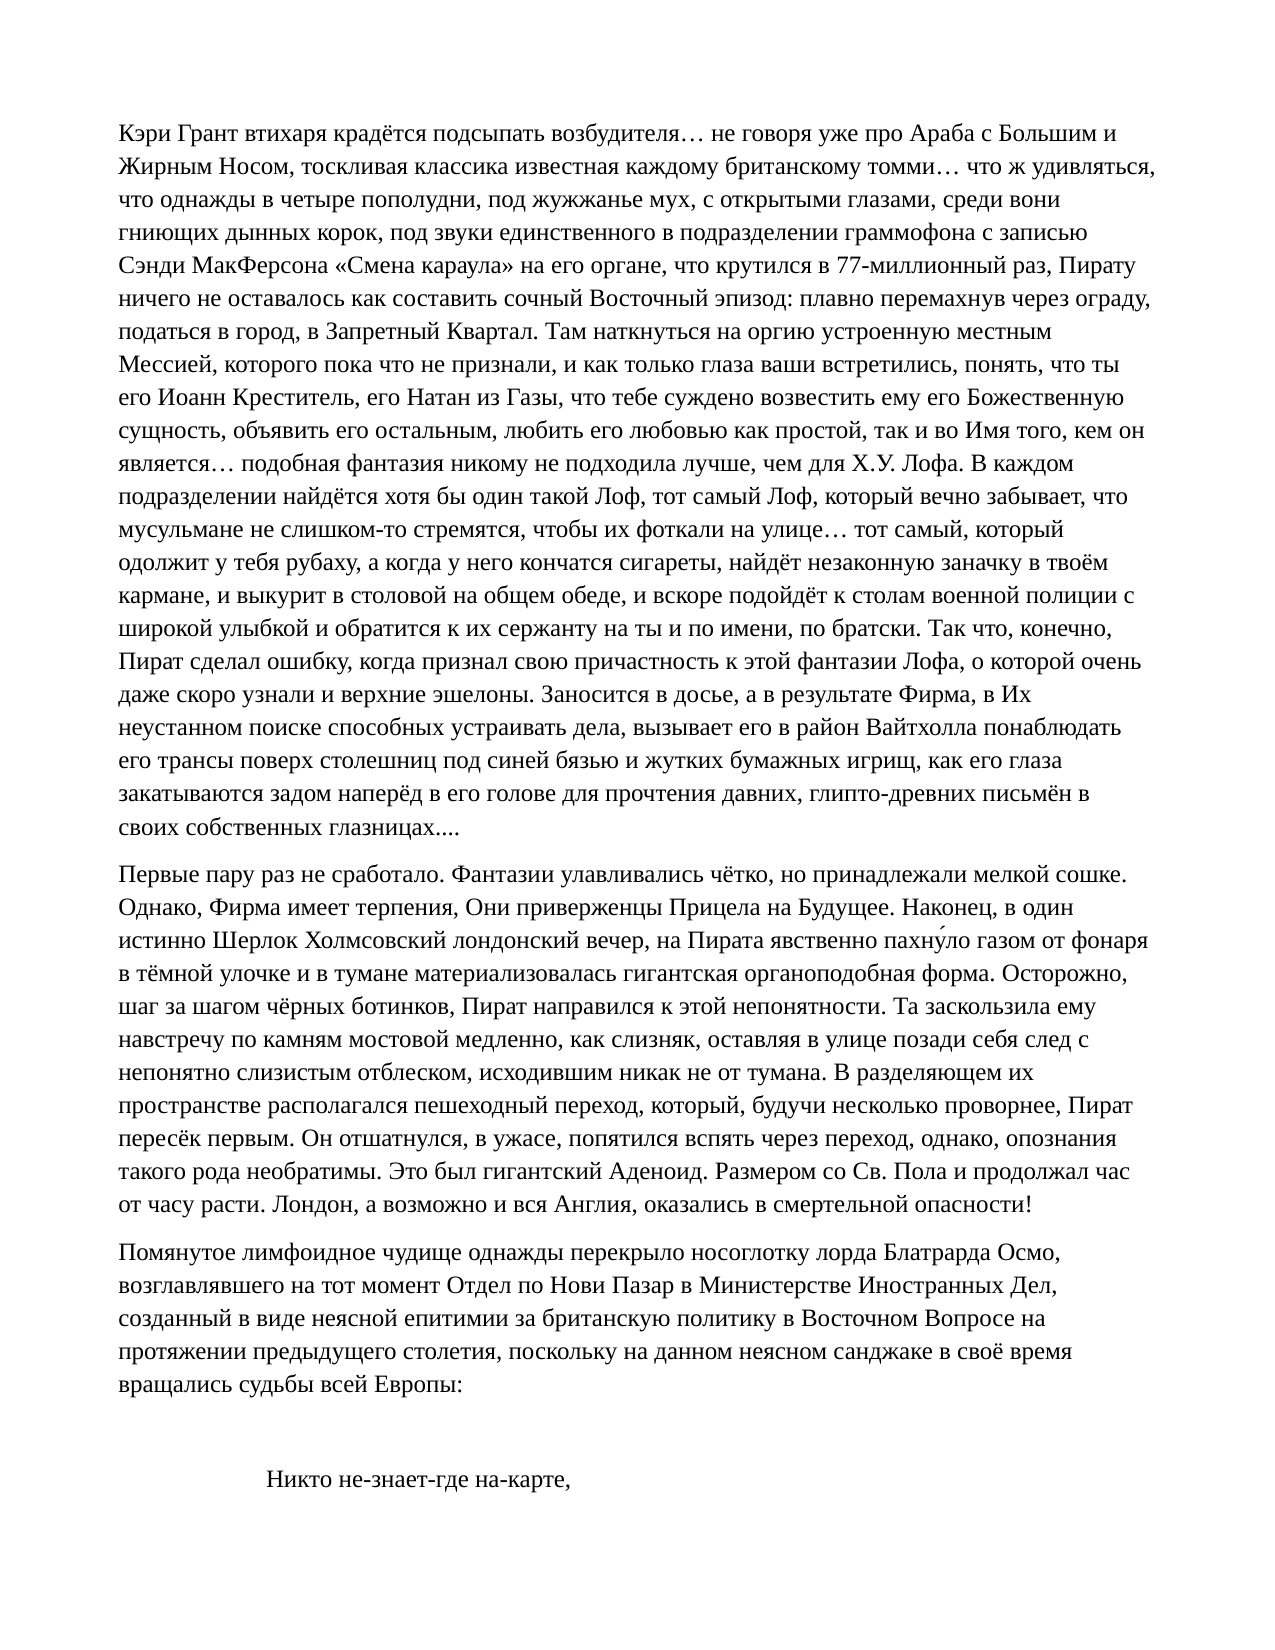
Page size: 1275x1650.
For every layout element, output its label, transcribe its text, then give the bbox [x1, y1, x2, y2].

text Кэри Грант втихаря крадётся подсыпать возбудителя… не говоря уже про Араба с Большим и Жирным Носом, тоскливая классика известная каждому британскому томми… что ж удивляться, что однажды в четыре пополудни, под жужжанье мух, с открытыми глазами, среди вони гниющих дынных корок, под звуки единственного в подразделении граммофона с записью Сэнди МакФерсона «Смена караула» на его органе, что крутился в 77-миллионный раз, Пирату ничего не оставалось как составить сочный Восточный эпизод: плавно перемахнув через ограду, податься в город, в Запретный Квартал. Там наткнуться на оргию устроенную местным Мессией, которого пока что не признали, и как только глаза ваши встретились, понять, что ты его Иоанн Креститель, его Натан из Газы, что тебе суждено возвестить ему его Божественную сущность, объявить его остальным, любить его любовью как простой, так и во Имя того, кем он является… подобная фантазия никому не подходила лучше, чем для Х.У. Лофа. В каждом подразделении найдётся хотя бы один такой Лоф, тот самый Лоф, который вечно забывает, что мусульмане не слишком-то стремятся, чтобы их фоткали на улице… тот самый, который одолжит у тебя рубаху, а когда у него кончатся сигареты, найдёт незаконную заначку в твоём кармане, и выкурит в столовой на общем обеде, и вскоре подойдёт к столам военной полиции с широкой улыбкой и обратится к их сержанту на ты и по имени, по братски. Так что, конечно, Пират сделал ошибку, когда признал свою причастность к этой фантазии Лофа, о которой очень даже скоро узнали и верхние эшелоны. Заносится в досье, а в результате Фирма, в Их неустанном поиске способных устраивать дела, вызывает его в район Вайтхолла понаблюдать его трансы поверх столешниц под синей бязью и жутких бумажных игрищ, как его глаза закатываются задом наперёд в его голове для прочтения давних, глипто-древних письмён в своих собственных глазницах.... [118, 118, 1157, 840]
text Помянутое лимфоидное чудище однажды перекрыло носоглотку лорда Блатрарда Осмо, возглавлявшего на тот момент Отдел по Нови Пазар в Министерстве Иностранных Дел, созданный в виде неясной епитимии за британскую политику в Восточном Вопросе на протяжении предыдущего столетия, поскольку на данном неясном санджаке в своё время вращались судьбы всей Европы: [118, 1237, 1157, 1398]
text Никто не-знает-где на-карте, [266, 1464, 1157, 1493]
text Первые пару раз не сработало. Фантазии улавливались чётко, но принадлежали мелкой сошке. Однако, Фирма имеет терпения, Они приверженцы Прицела на Будущее. Наконец, в один истинно Шерлок Холмсовский лондонский вечер, на Пирата явственно пахну́ло газом от фонаря в тёмной улочке и в тумане материализовалась гигантская органоподобная форма. Осторожно, шаг за шагом чёрных ботинков, Пират направился к этой непонятности. Та заскользила ему навстречу по камням мостовой медленно, как слизняк, оставляя в улице позади себя след с непонятно слизистым отблеском, исходившим никак не от тумана. В разделяющем их пространстве располагался пешеходный переход, который, будучи несколько проворнее, Пират пересёк первым. Он отшатнулся, в ужасе, попятился вспять через переход, однако, опознания такого рода необратимы. Это был гигантский Аденоид. Размером со Св. Пола и продолжал час от часу расти. Лондон, а возможно и вся Англия, оказались в смертельной опасности! [118, 859, 1157, 1218]
